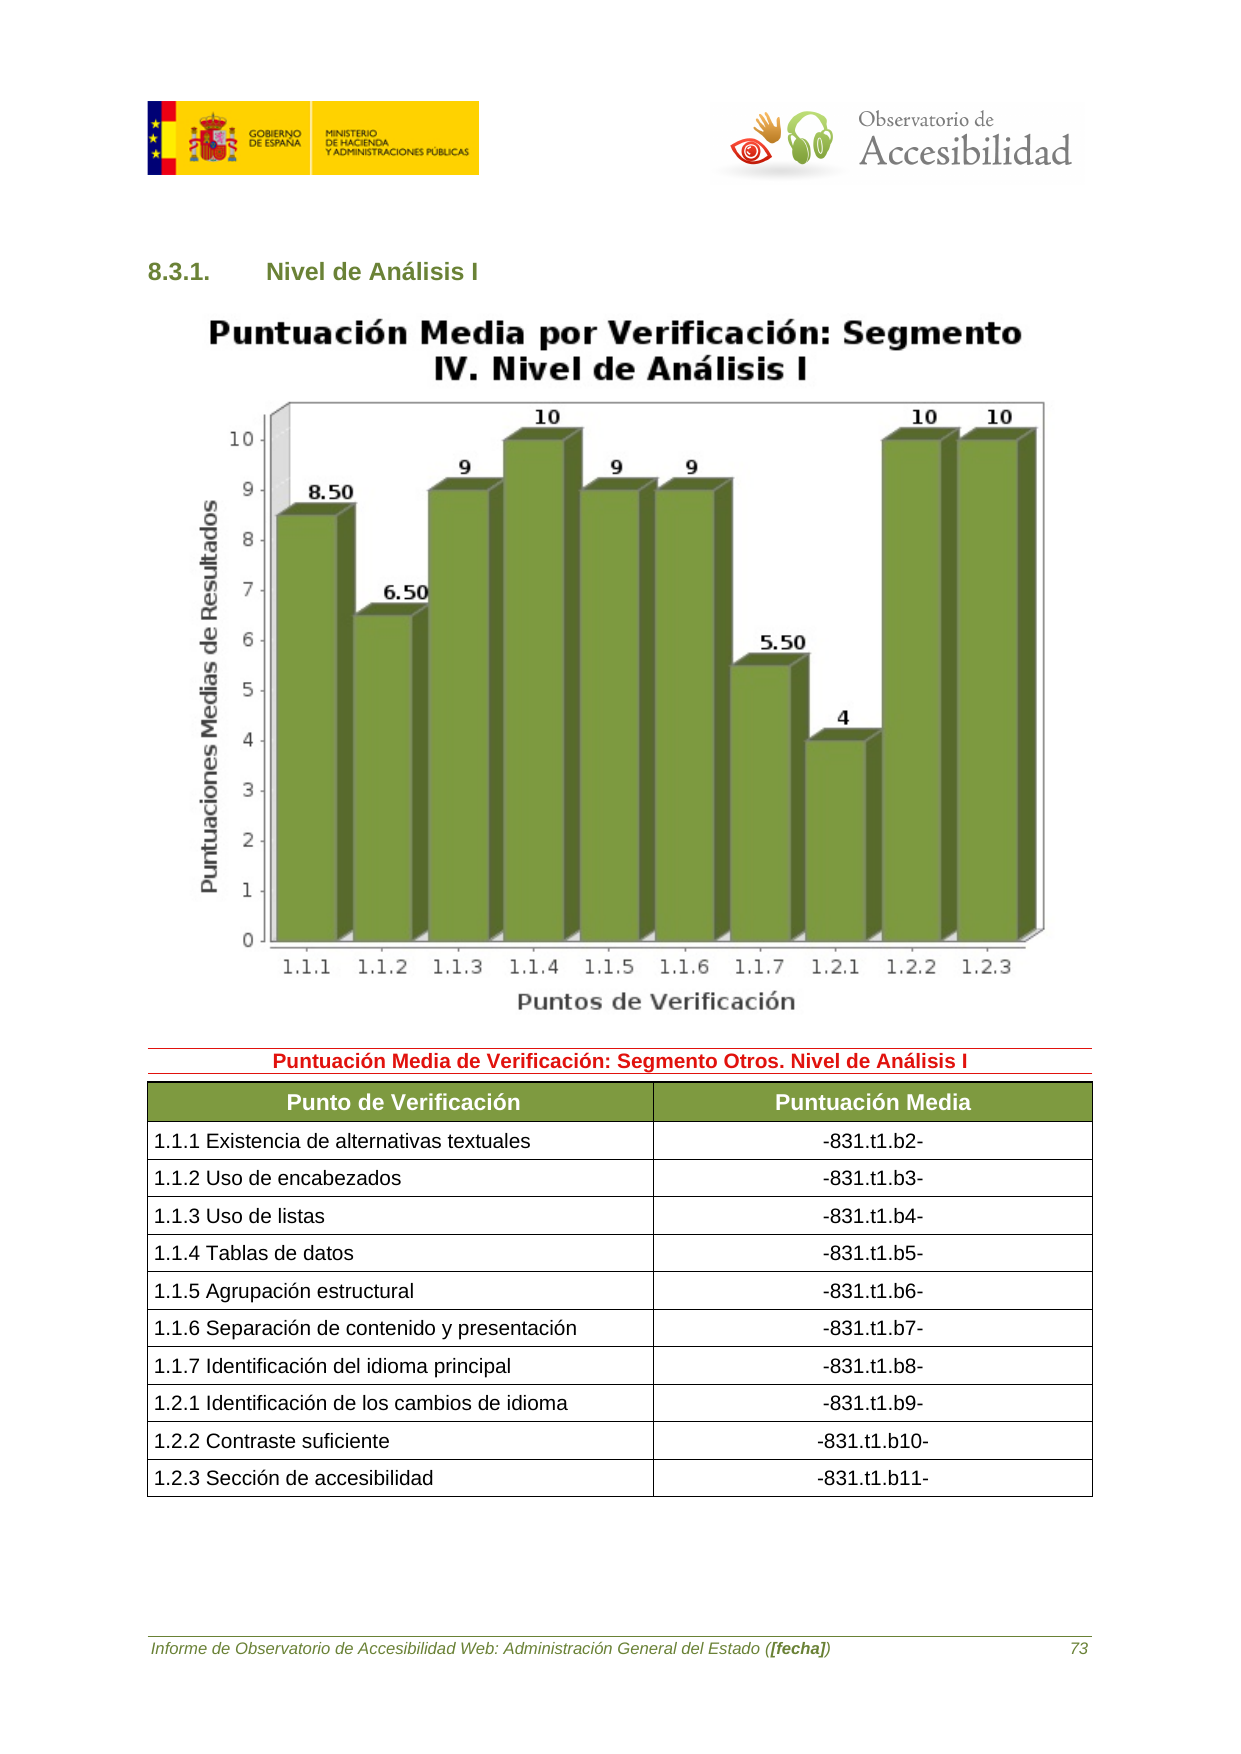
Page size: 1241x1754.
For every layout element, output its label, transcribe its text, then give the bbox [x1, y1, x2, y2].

table_cell -831.t1.b9- [654, 1385, 1092, 1421]
table_cell 1.1.5 Agrupación estructural [148, 1272, 653, 1309]
table_cell -831.t1.b7- [654, 1310, 1092, 1346]
table_cell -831.t1.b11- [654, 1460, 1092, 1496]
table_cell -831.t1.b10- [654, 1422, 1092, 1459]
picture [710, 102, 1086, 185]
table_cell 1.2.1 Identificación de los cambios de idioma [148, 1385, 653, 1421]
table_cell -831.t1.b3- [654, 1160, 1092, 1196]
table_header Puntuación Media [654, 1083, 1092, 1121]
table_cell -831.t1.b2- [654, 1122, 1092, 1159]
table_cell -831.t1.b5- [654, 1235, 1092, 1271]
table_cell 1.1.4 Tablas de datos [148, 1235, 653, 1271]
text Puntuación Media de Verificación: Segmento Otros. Nivel de Análisis I [148, 1049, 1092, 1073]
table_cell 1.1.7 Identificación del idioma principal [148, 1347, 653, 1384]
table_cell 1.1.3 Uso de listas [148, 1197, 653, 1234]
table_cell -831.t1.b8- [654, 1347, 1092, 1384]
table_cell 1.1.2 Uso de encabezados [148, 1160, 653, 1196]
table_cell -831.t1.b4- [654, 1197, 1092, 1234]
subtitle Nivel de Análisis I [148, 257, 1092, 286]
table_cell -831.t1.b6- [654, 1272, 1092, 1309]
table_cell 1.2.3 Sección de accesibilidad [148, 1460, 653, 1496]
picture [147, 101, 479, 175]
table_header Punto de Verificación [148, 1083, 653, 1121]
table_cell 1.1.6 Separación de contenido y presentación [148, 1310, 653, 1346]
table_cell 1.2.2 Contraste suficiente [148, 1422, 653, 1459]
picture [178, 313, 1062, 1024]
table_cell 1.1.1 Existencia de alternativas textuales [148, 1122, 653, 1159]
